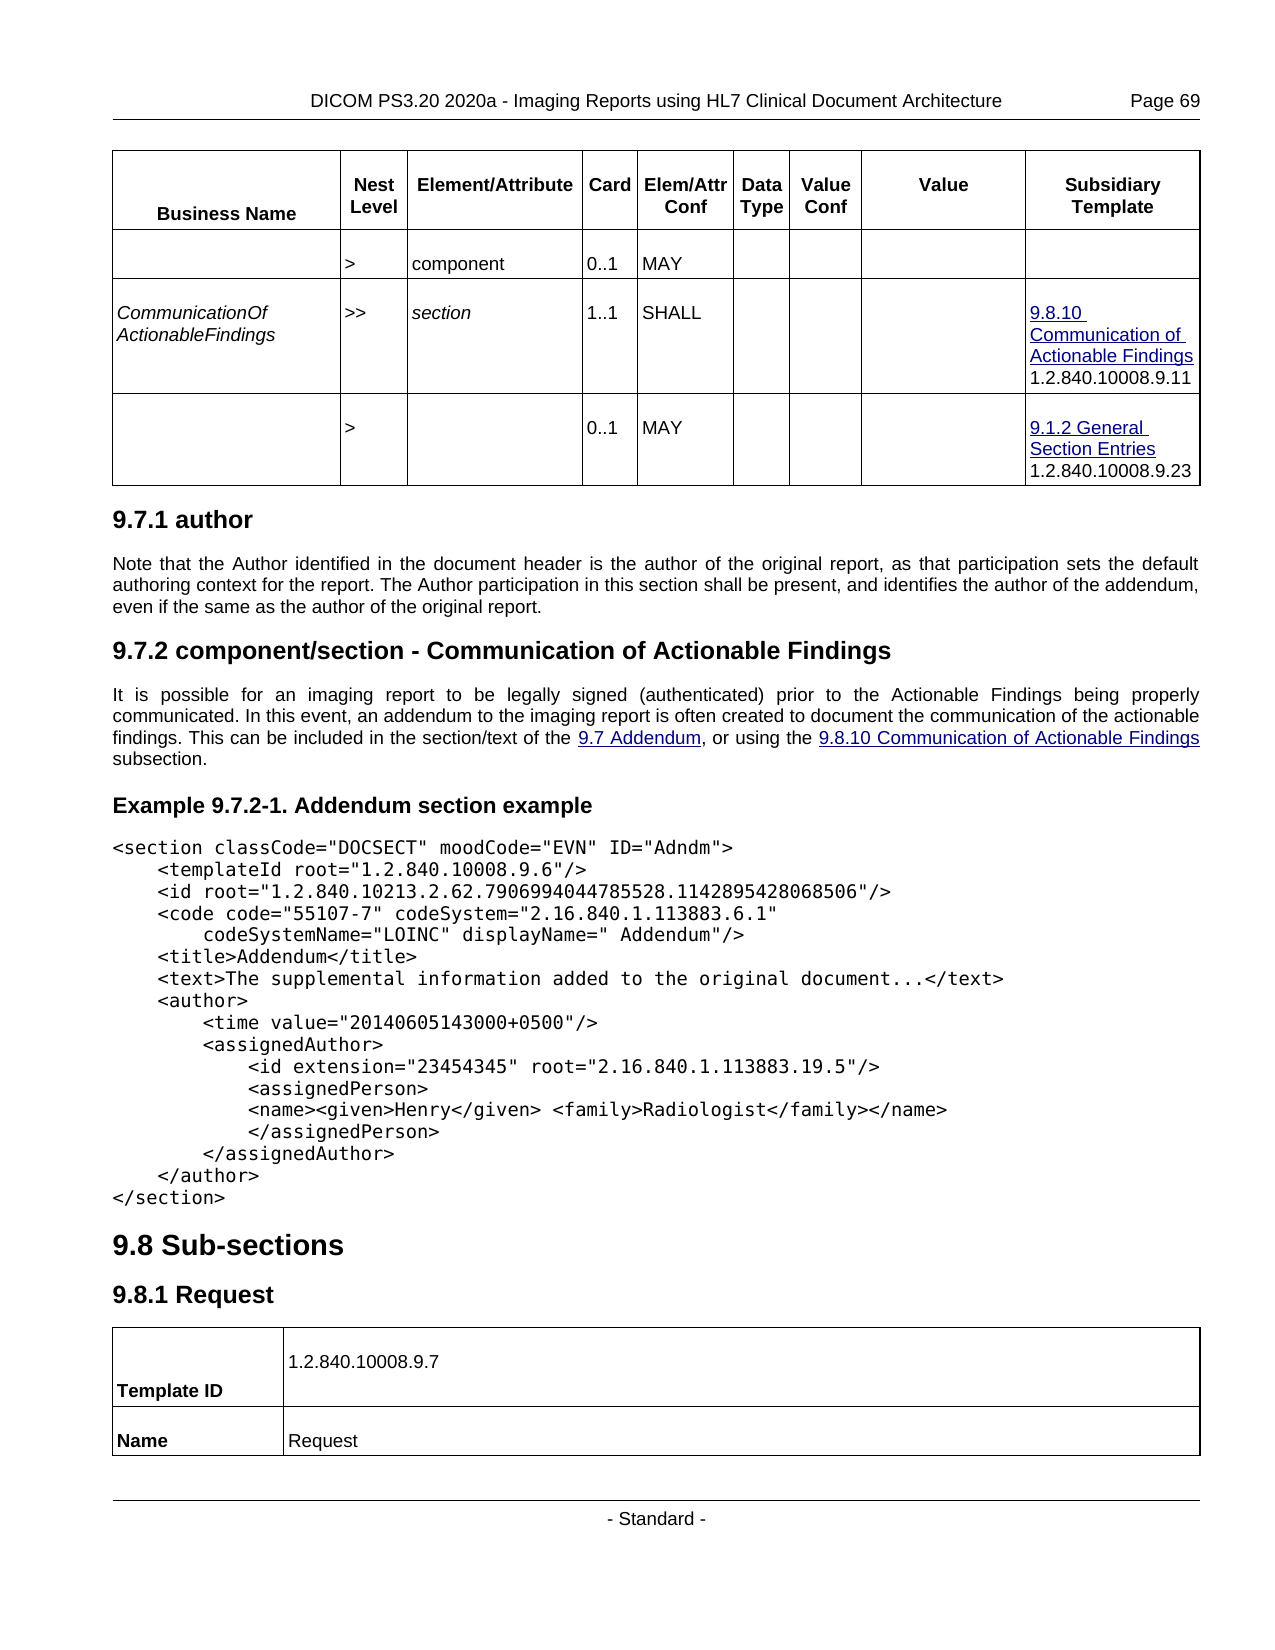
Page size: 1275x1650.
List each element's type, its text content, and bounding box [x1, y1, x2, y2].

table_header Business Name [113, 151, 340, 228]
table_cell SHALL [638, 279, 733, 392]
table_cell section [408, 279, 582, 392]
text It is possible for an imaging report to be legally signed (authenticated) prior to the Actionable Findings being properly communicated. In this event, an addendum to the imaging report is often created to document the communication of the actionable findings. This can be included in the section/text of the 9.7 Addendum, or using the 9.8.10 Communication of Actionable Findings subsection. [112, 683, 1200, 770]
table_cell [734, 230, 789, 278]
table_cell > [341, 394, 407, 485]
table_header Value [862, 151, 1025, 228]
text <section classCode="DOCSECT" moodCode="EVN" ID="Adndm"> <templateId root="1.2.840.10008.9.6"/> <id root="1.2.840.10213.2.62.7906994044785528.1142895428068506"/> <code code="55107-7" codeSystem="2.16.840.1.113883.6.1" codeSystemName="LOINC" displayName=" Addendum"/> <title>Addendum</title> <text>The supplemental information added to the original document...</text> <author> <time value="20140605143000+0500"/> <assignedAuthor> <id extension="23454345" root="2.16.840.1.113883.19.5"/> <assignedPerson> <name><given>Henry</given> <family>Radiologist</family></name> </assignedPerson> </assignedAuthor> </author> </section> [112, 837, 1200, 1209]
table_header Template ID [113, 1328, 283, 1406]
text 9.8.1 Request [112, 1280, 1200, 1308]
text 9.8 Sub-sections [112, 1227, 1200, 1261]
table_cell Communication​Of​Actionable​Findings [113, 279, 340, 392]
table_cell [1026, 230, 1199, 278]
table_cell [113, 394, 340, 485]
table_cell [862, 230, 1025, 278]
text 9.7.2 component/section - Communication of Actionable Findings [112, 636, 1200, 665]
table_cell [790, 279, 861, 392]
table_cell Request [284, 1407, 1199, 1455]
table_cell 9.1.2 General Section Entries 1.2.840.10008.9.23 [1026, 394, 1199, 485]
table_cell [113, 230, 340, 278]
table_header 1.2.840.10008.9.7 [284, 1328, 1199, 1406]
table_header Elem/Attr Conf [638, 151, 733, 228]
table_cell 1..1 [583, 279, 637, 392]
table_cell 0..1 [583, 230, 637, 278]
text Note that the Author identified in the document header is the author of the original report, as that participation sets the default authoring context for the report. The Author participation in this section shall be present, and identifies the author of the addendum, even if the same as the author of the original report. [112, 553, 1200, 617]
table_header Element/​Attribute [408, 151, 582, 228]
table_header Data Type [734, 151, 789, 228]
table_cell [408, 394, 582, 485]
table_cell [862, 394, 1025, 485]
table_cell [734, 394, 789, 485]
table_cell [734, 279, 789, 392]
table_header Subsidiary Template [1026, 151, 1199, 228]
table_header Nest Level [341, 151, 407, 228]
table_header Value Conf [790, 151, 861, 228]
table_cell 9.8.10 Communication of Actionable Findings 1.2.840.10008.9.11 [1026, 279, 1199, 392]
text 9.7.1 author [112, 505, 1200, 534]
table_header Card [583, 151, 637, 228]
table_cell component [408, 230, 582, 278]
text Example 9.7.2-1. Addendum section example [112, 792, 1200, 818]
table_cell > [341, 230, 407, 278]
table_cell Name [113, 1407, 283, 1455]
table_cell MAY [638, 230, 733, 278]
table_cell >> [341, 279, 407, 392]
table_cell [790, 230, 861, 278]
table_cell MAY [638, 394, 733, 485]
table_cell [790, 394, 861, 485]
table_cell 0..1 [583, 394, 637, 485]
table_cell [862, 279, 1025, 392]
